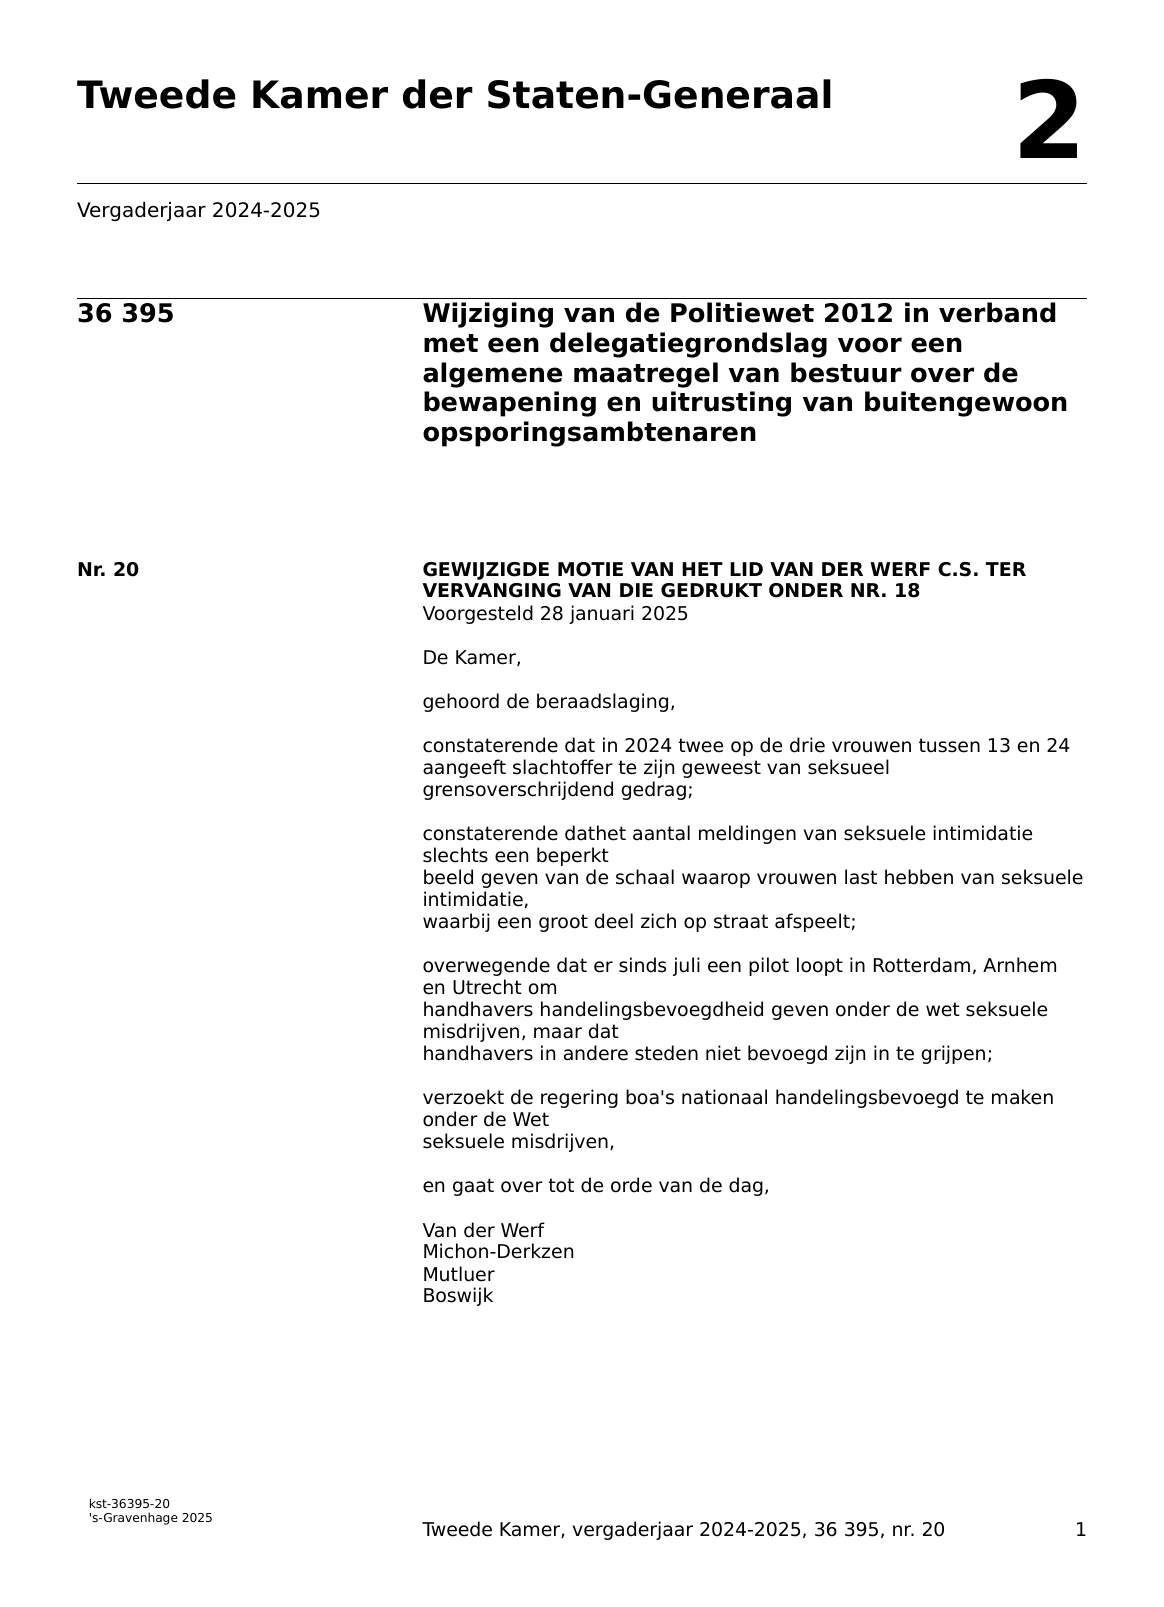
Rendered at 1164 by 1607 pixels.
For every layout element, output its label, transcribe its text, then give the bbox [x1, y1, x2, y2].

text De Kamer, [422, 647, 1087, 668]
text handhavers in andere steden niet bevoegd zijn in te grijpen; [422, 1043, 1087, 1065]
table_header 2 [886, 59, 1087, 183]
text Van der Werf [422, 1219, 1087, 1241]
text Michon-Derkzen [422, 1241, 1087, 1263]
text Boswijk [422, 1285, 1087, 1307]
text constaterende dat in 2024 twee op de drie vrouwen tussen 13 en 24 aangeeft slachtoffer te zijn geweest van seksueel grensoverschrijdend gedrag; [422, 735, 1087, 801]
text seksuele misdrijven, [422, 1131, 1087, 1153]
text beeld geven van de schaal waarop vrouwen last hebben van seksuele intimidatie, [422, 867, 1087, 911]
text en gaat over tot de orde van de dag, [422, 1175, 1087, 1197]
subtitle Nr. 20 GEWIJZIGDE MOTIE VAN HET LID VAN DER WERF C.S. TER VERVANGING VAN DIE GEDRUKT ONDER NR. 18 [77, 558, 1087, 602]
table_cell Vergaderjaar 2024-2025 [77, 184, 1087, 298]
text Mutluer [422, 1263, 1087, 1285]
text waarbij een groot deel zich op straat afspeelt; [422, 911, 1087, 933]
text gehoord de beraadslaging, [422, 691, 1087, 713]
text kst-36395-20 [88, 1497, 323, 1511]
text constaterende dathet aantal meldingen van seksuele intimidatie slechts een beperkt [422, 823, 1087, 867]
subtitle 36 395 Wijziging van de Politiewet 2012 in verband met een delegatiegrondslag voor een algemene maatregel van bestuur over de bewapening en uitrusting van buitengewoon opsporingsambtenaren [77, 299, 1087, 447]
text overwegende dat er sinds juli een pilot loopt in Rotterdam, Arnhem en Utrecht om [422, 955, 1087, 999]
text handhavers handelingsbevoegdheid geven onder de wet seksuele misdrijven, maar dat [422, 999, 1087, 1043]
table_header Tweede Kamer der Staten-Generaal [77, 59, 886, 183]
text verzoekt de regering boa's nationaal handelingsbevoegd te maken onder de Wet [422, 1087, 1087, 1131]
text 's-Gravenhage 2025 [88, 1511, 323, 1525]
text Voorgesteld 28 januari 2025 [422, 602, 1087, 624]
